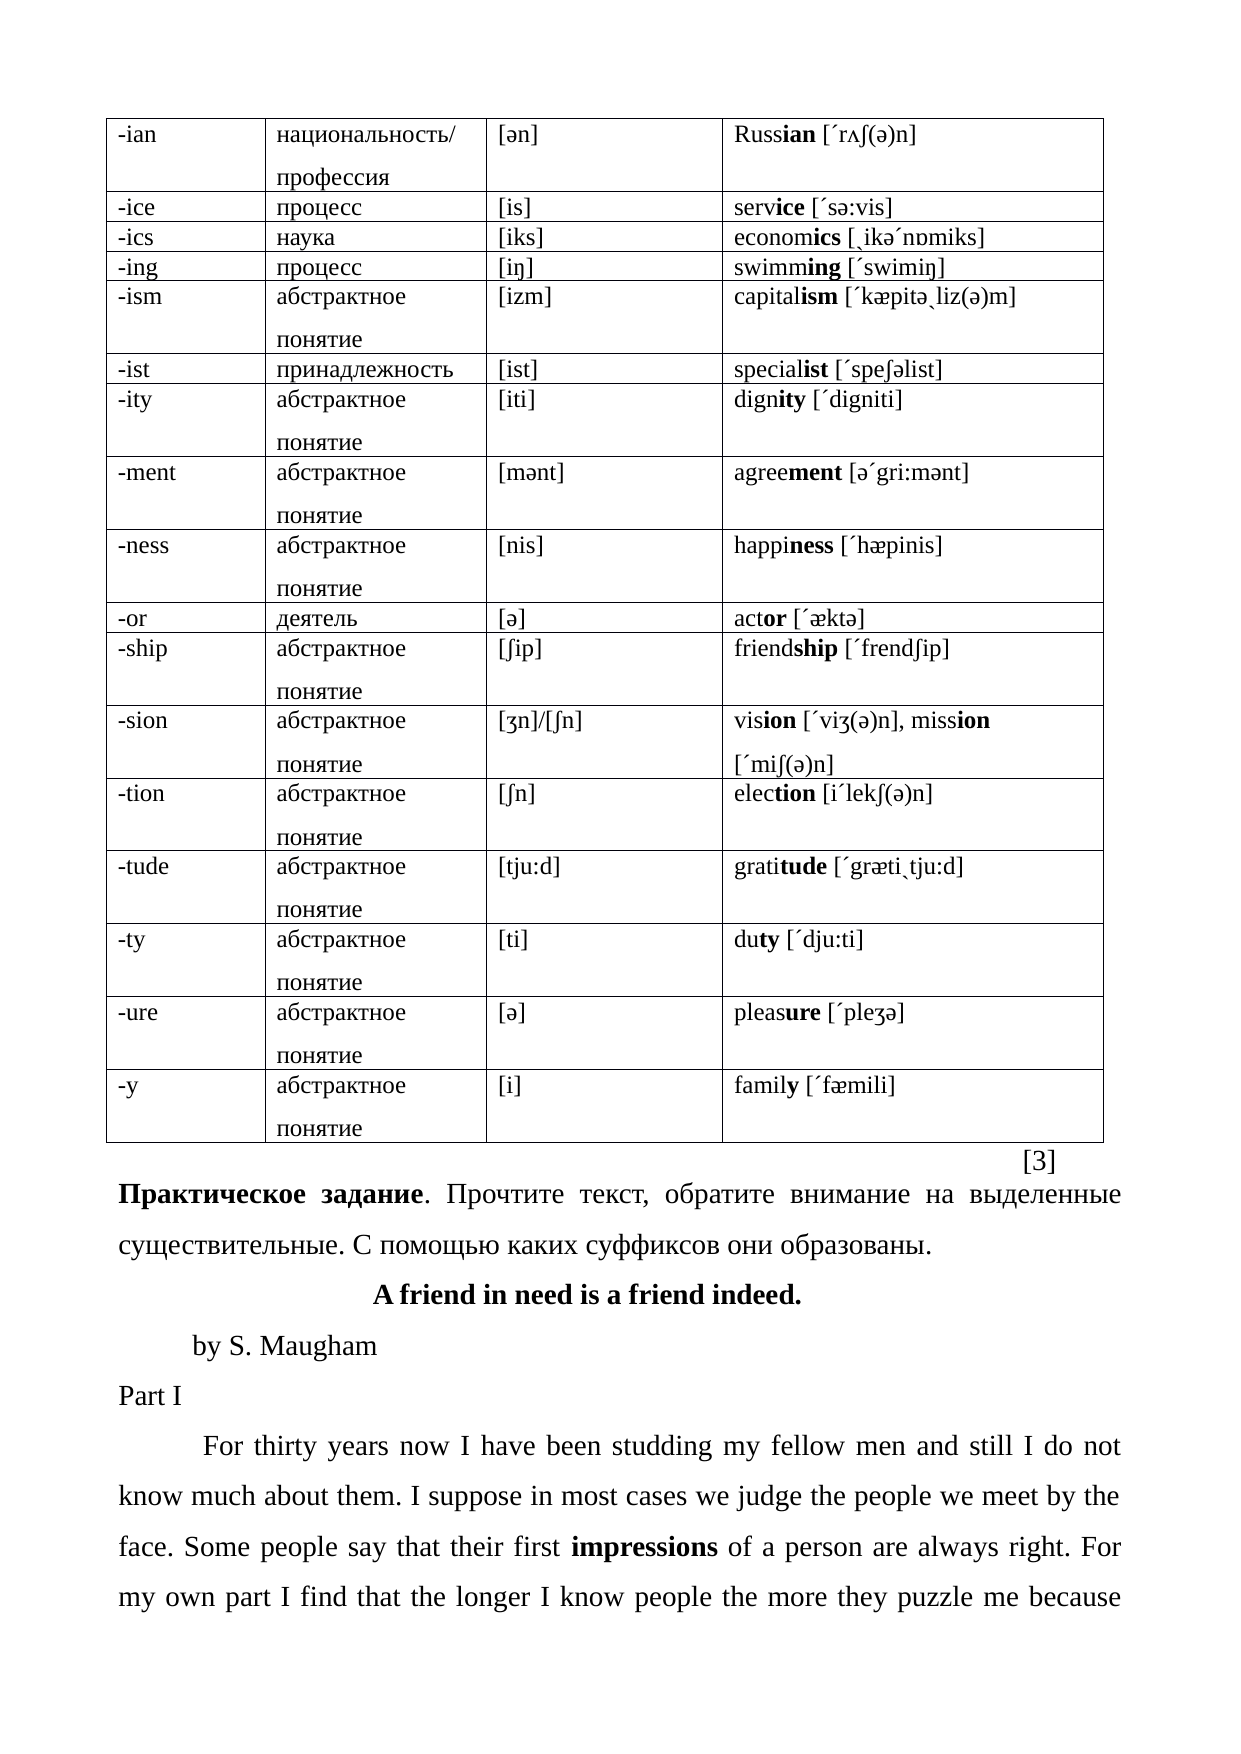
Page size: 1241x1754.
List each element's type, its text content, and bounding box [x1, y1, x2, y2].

table_cell duty [ˊdju:ti] [723, 924, 1103, 996]
table_cell actor [ˊᴂktə] [723, 603, 1103, 632]
table_cell [ə] [487, 603, 722, 632]
text Практическое задание. Прочтите текст, обратите внимание на выделенные существительные. С помощью каких суффиксов они образованы. [118, 1177, 1122, 1261]
table_cell абстрактное понятие [266, 457, 486, 529]
table_cell абстрактное понятие [266, 779, 486, 850]
table_cell абстрактное понятие [266, 706, 486, 777]
table_cell национальность/ профессия [266, 119, 486, 191]
table_cell vision [ˊviʒ(ə)n], mission [ˊmiʃ(ə)n] [723, 706, 1103, 777]
table_cell [ʒn]/[ʃn] [487, 706, 722, 777]
table_cell абстрактное понятие [266, 1070, 486, 1142]
table_cell family [ˊfᴂmili] [723, 1070, 1103, 1142]
table_cell friendship [ˊfrendʃip] [723, 633, 1103, 704]
table_cell [iks] [487, 222, 722, 251]
table_cell [izm] [487, 281, 722, 353]
table_cell абстрактное понятие [266, 281, 486, 353]
table_cell [ən] [487, 119, 722, 191]
table_cell Russian [ˊrᴧʃ(ə)n] [723, 119, 1103, 191]
table_cell [ʃn] [487, 779, 722, 850]
table_cell абстрактное понятие [266, 633, 486, 704]
table_cell specialist [ˊspeʃəlist] [723, 354, 1103, 383]
table_cell -ure [107, 997, 265, 1069]
table_cell деятель [266, 603, 486, 632]
table_cell -ship [107, 633, 265, 704]
table_cell [mənt] [487, 457, 722, 529]
table_cell [tju:d] [487, 851, 722, 923]
text Part I [118, 1378, 1122, 1411]
table_cell -ian [107, 119, 265, 191]
table_cell dignity [ˊdigniti] [723, 384, 1103, 456]
table_cell -ing [107, 252, 265, 280]
table_cell -ty [107, 924, 265, 996]
table_cell [i] [487, 1070, 722, 1142]
table_cell принадлежность [266, 354, 486, 383]
table_cell pleasure [ˊpleʒə] [723, 997, 1103, 1069]
table_cell абстрактное понятие [266, 530, 486, 602]
table_cell -sion [107, 706, 265, 777]
table_cell -tude [107, 851, 265, 923]
table_cell наука [266, 222, 486, 251]
table_cell service [ˊsə:vis] [723, 192, 1103, 221]
table_cell -tion [107, 779, 265, 850]
text by S. Maugham [118, 1328, 1122, 1361]
table_cell capitalism [ˊkᴂpitəˏliz(ə)m] [723, 281, 1103, 353]
table_cell -ment [107, 457, 265, 529]
table_cell абстрактное понятие [266, 851, 486, 923]
table_cell [ʃip] [487, 633, 722, 704]
table_cell [nis] [487, 530, 722, 602]
table_cell election [iˊlekʃ(ə)n] [723, 779, 1103, 850]
table_cell процесс [266, 192, 486, 221]
table_cell economics [ˏikəˊnɒmiks] [723, 222, 1103, 251]
table_cell swimming [ˊswimiŋ] [723, 252, 1103, 280]
table_cell абстрактное понятие [266, 924, 486, 996]
table_cell agreement [əˊgri:mənt] [723, 457, 1103, 529]
table_cell -or [107, 603, 265, 632]
table_cell процесс [266, 252, 486, 280]
table_cell [ə] [487, 997, 722, 1069]
table_cell gratitude [ˊgrᴂtiˏtju:d] [723, 851, 1103, 923]
table_cell -y [107, 1070, 265, 1142]
table_cell [ti] [487, 924, 722, 996]
table_cell happiness [ˊhᴂpinis] [723, 530, 1103, 602]
table_cell [iti] [487, 384, 722, 456]
table_cell -ism [107, 281, 265, 353]
table_cell -ist [107, 354, 265, 383]
table_cell -ness [107, 530, 265, 602]
table_cell [iŋ] [487, 252, 722, 280]
text For thirty years now I have been studding my fellow men and still I do not know much about them. I suppose in most cases we judge the people we meet by the face. Some people say that their first impressions of a person are always right. For my own part I find that the longer I know people the more they puzzle me because [118, 1428, 1122, 1613]
table_cell абстрактное понятие [266, 384, 486, 456]
table_cell -ics [107, 222, 265, 251]
text [3] [118, 1143, 1122, 1177]
table_cell [ist] [487, 354, 722, 383]
text A friend in need is a friend indeed. [118, 1277, 1122, 1311]
table_cell [is] [487, 192, 722, 221]
table_cell абстрактное понятие [266, 997, 486, 1069]
table_cell -ice [107, 192, 265, 221]
table_cell -ity [107, 384, 265, 456]
